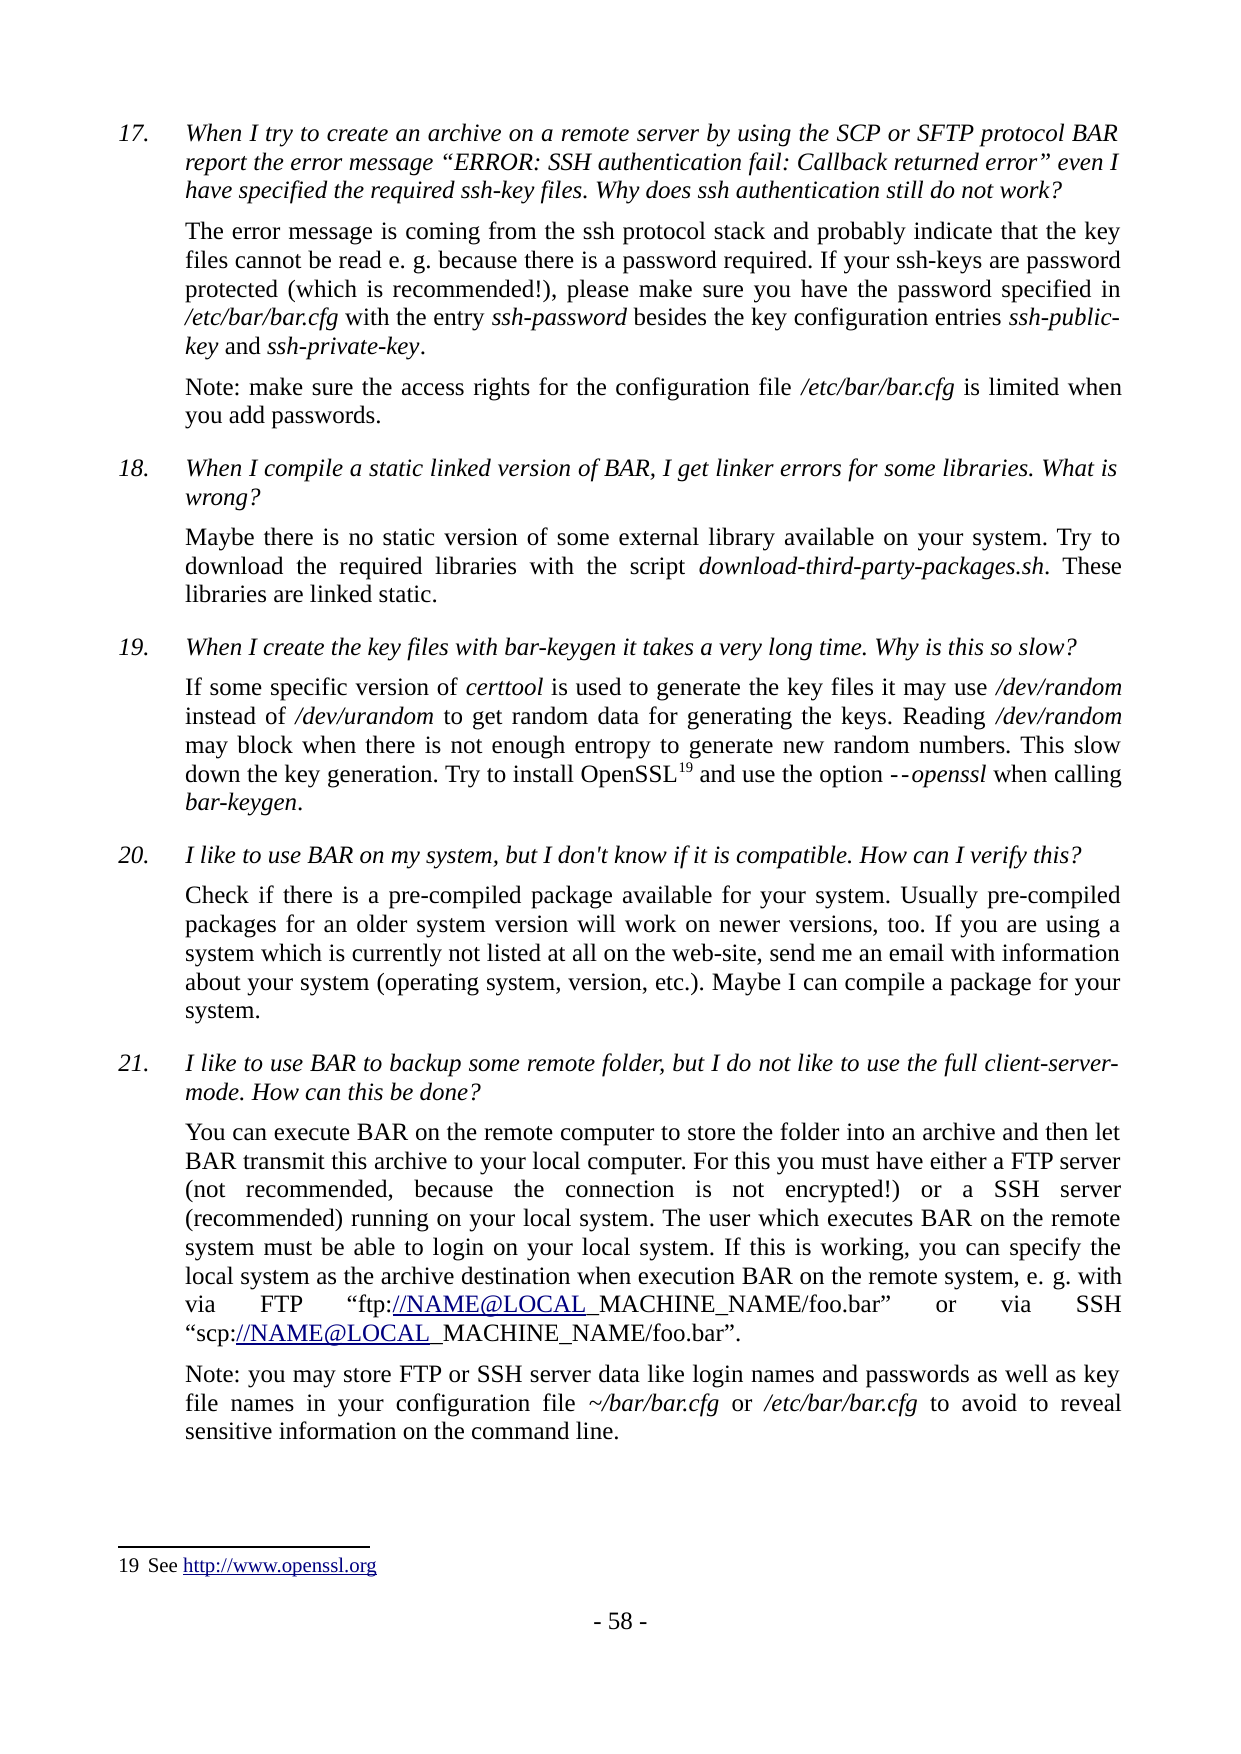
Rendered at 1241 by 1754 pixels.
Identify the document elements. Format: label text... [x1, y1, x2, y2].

text The error message is coming from the ssh protocol stack and probably indicate that the key files cannot be read e. g. because there is a password required. If your ssh-keys are password protected (which is recommended!), please make sure you have the password specified in /etc/bar/bar.cfg with the entry ssh-password besides the key configuration entries ssh-public-key and ssh-private-key. [185, 216, 1122, 360]
text See http://www.openssl.org [118, 1553, 1122, 1577]
list I like to use BAR to backup some remote folder, but I do not like to use the full client-server-mode. How can this be done? [118, 1048, 1122, 1105]
list When I compile a static linked version of BAR, I get linker errors for some libraries. What is wrong? [118, 453, 1122, 510]
text Note: make sure the access rights for the configuration file /etc/bar/bar.cfg is limited when you add passwords. [185, 372, 1122, 429]
list When I try to create an archive on a remote server by using the SCP or SFTP protocol BAR report the error message “ERROR: SSH authentication fail: Callback returned error” even I have specified the required ssh-key files. Why does ssh authentication still do not work? [118, 118, 1122, 204]
text Note: you may store FTP or SSH server data like login names and passwords as well as key file names in your configuration file ~/bar/bar.cfg or /etc/bar/bar.cfg to avoid to reveal sensitive information on the command line. [185, 1359, 1122, 1445]
list I like to use BAR on my system, but I don't know if it is compatible. How can I verify this? [118, 840, 1122, 869]
text Maybe there is no static version of some external library available on your system. Try to download the required libraries with the script download-third-party-packages.sh. These libraries are linked static. [185, 522, 1122, 608]
text Check if there is a pre-compiled package available for your system. Usually pre-compiled packages for an older system version will work on newer versions, too. If you are using a system which is currently not listed at all on the web-site, send me an email with information about your system (operating system, version, etc.). Maybe I can compile a package for your system. [185, 880, 1122, 1024]
text If some specific version of certtool is used to generate the key files it may use /dev/random instead of /dev/urandom to get random data for generating the keys. Reading /dev/random may block when there is not enough entropy to generate new random numbers. This slow down the key generation. Try to install OpenSSL and use the option ‑‑openssl when calling bar-keygen. [185, 672, 1122, 816]
text You can execute BAR on the remote computer to store the folder into an archive and then let BAR transmit this archive to your local computer. For this you must have either a FTP server (not recommended, because the connection is not encrypted!) or a SSH server (recommended) running on your local system. The user which executes BAR on the remote system must be able to login on your local system. If this is working, you can specify the local system as the archive destination when execution BAR on the remote system, e. g. with via FTP “ftp://NAME@LOCAL_MACHINE_NAME/foo.bar” or via SSH “scp://NAME@LOCAL_MACHINE_NAME/foo.bar”. [185, 1117, 1122, 1347]
list When I create the key files with bar-keygen it takes a very long time. Why is this so slow? [118, 632, 1122, 661]
